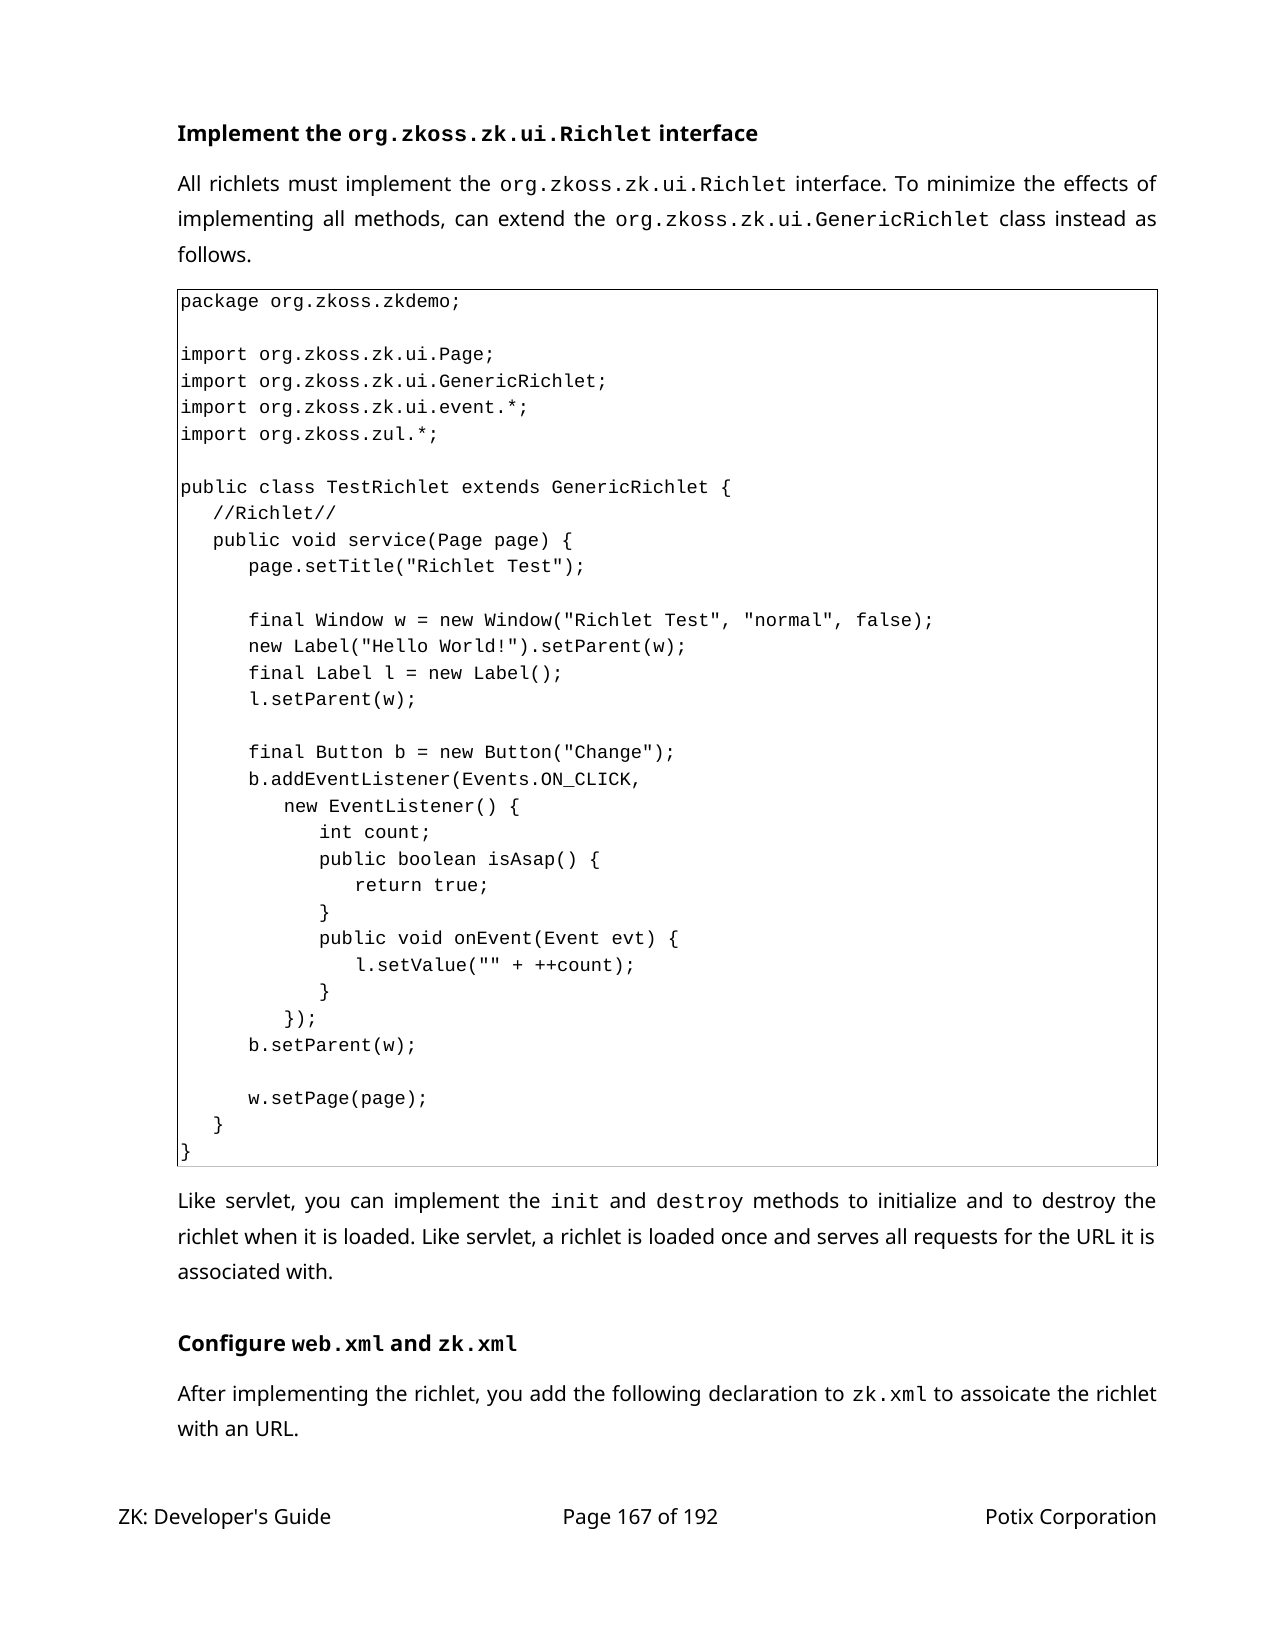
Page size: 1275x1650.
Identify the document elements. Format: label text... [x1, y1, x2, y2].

text After implementing the richlet, you add the following declaration to zk.xml to assoicate the richlet with an URL. [177, 1379, 1157, 1443]
text All richlets must implement the org.zkoss.zk.ui.Richlet interface. To minimize the effects of implementing all methods, can extend the org.zkoss.zk.ui.GenericRichlet class instead as follows. [177, 169, 1157, 268]
subtitle Implement the org.zkoss.zk.ui.Richlet interface [177, 118, 1157, 148]
text package org.zkoss.zkdemo; import org.zkoss.zk.ui.Page; import org.zkoss.zk.ui.GenericRichlet; import org.zkoss.zk.ui.event.*; import org.zkoss.zul.*; public class TestRichlet extends GenericRichlet { //Richlet// public void service(Page page) { page.setTitle("Richlet Test"); final Window w = new Window("Richlet Test", "normal", false); new Label("Hello World!").setParent(w); final Label l = new Label(); l.setParent(w); final Button b = new Button("Change"); b.addEventListener(Events.ON_CLICK, new EventListener() { int count; public boolean isAsap() { return true; } public void onEvent(Event evt) { l.setValue("" + ++count); } }); b.setParent(w); w.setPage(page); } } [178, 290, 1157, 1166]
text Like servlet, you can implement the init and destroy methods to initialize and to destroy the richlet when it is loaded. Like servlet, a richlet is loaded once and serves all requests for the URL it is associated with. [177, 1187, 1157, 1286]
subtitle Configure web.xml and zk.xml [177, 1328, 1157, 1358]
